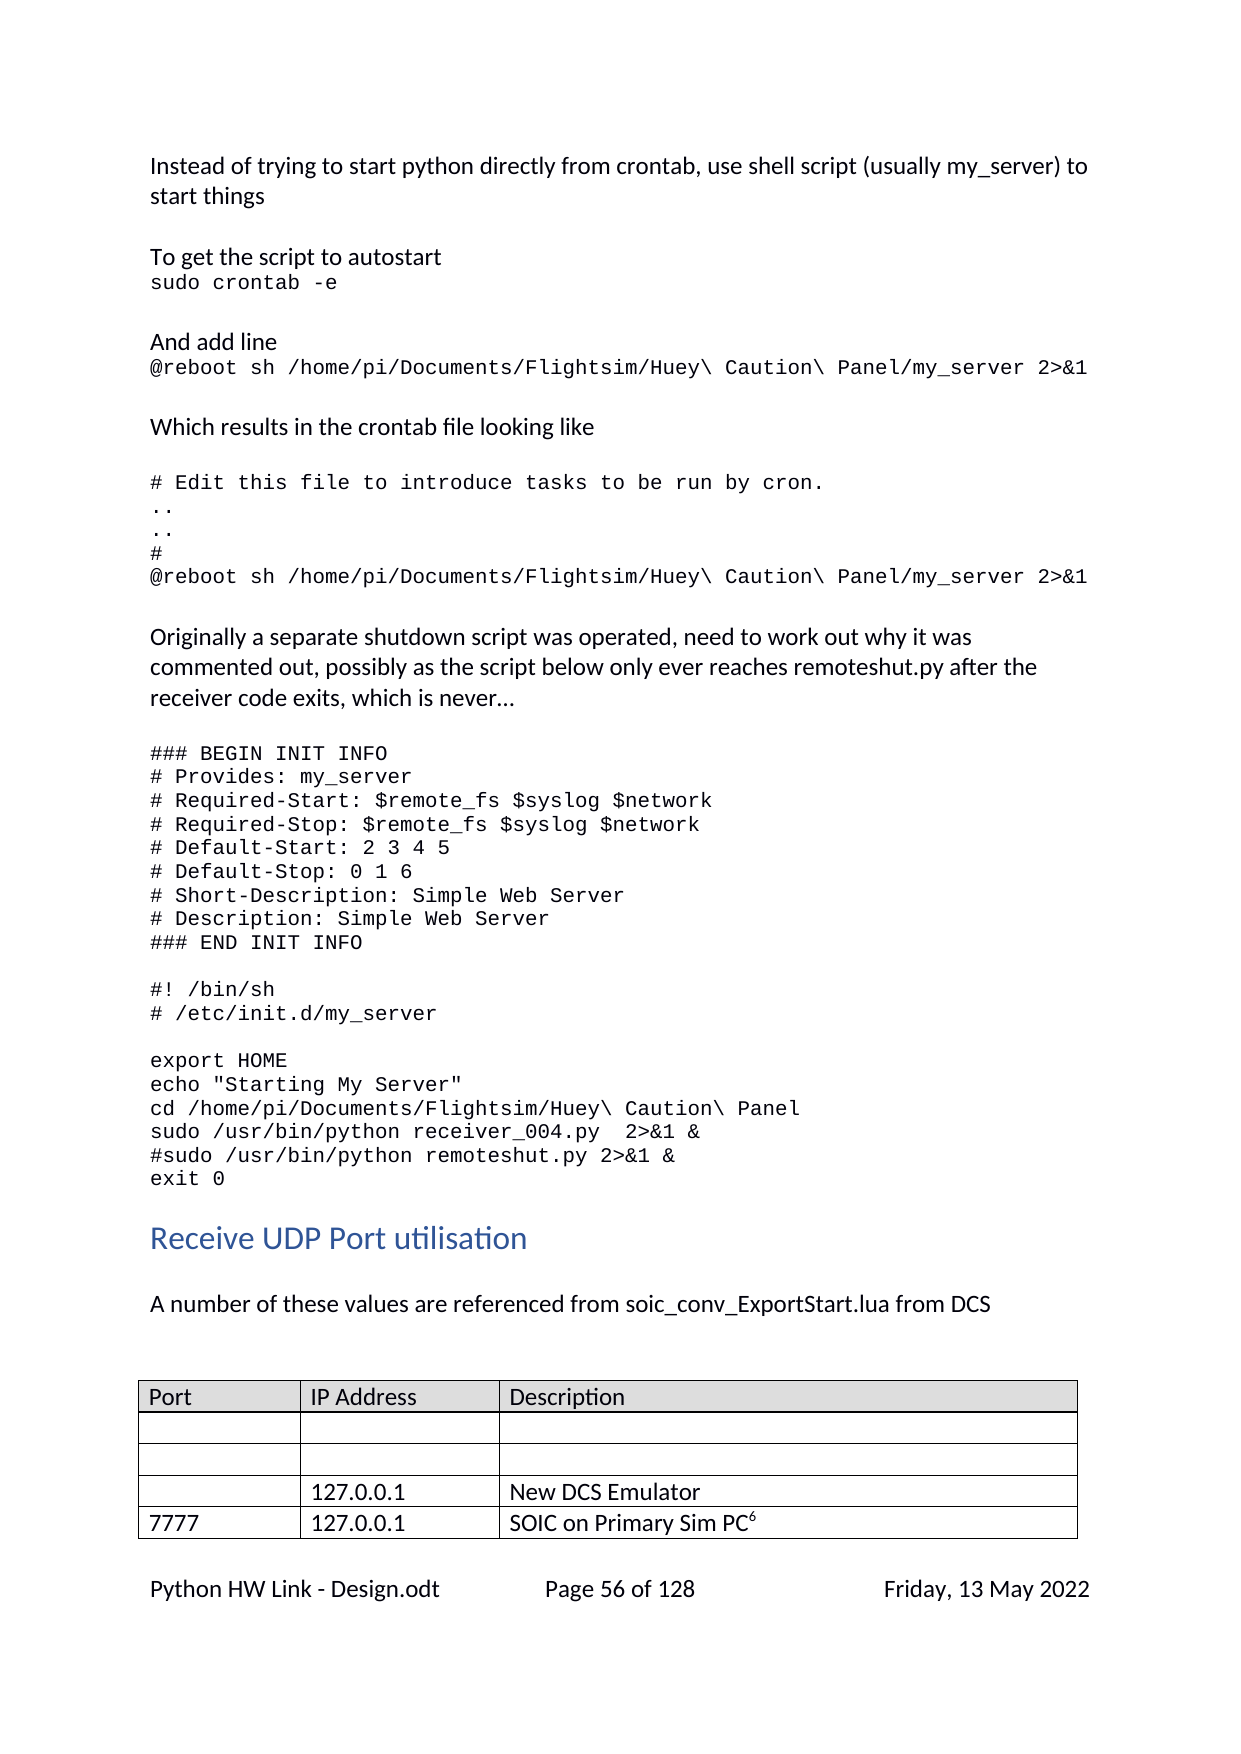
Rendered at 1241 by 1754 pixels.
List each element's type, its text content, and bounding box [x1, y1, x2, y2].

text Which results in the crontab file looking like [150, 411, 1090, 441]
text # Provides: my_server [150, 766, 1090, 790]
text #! /bin/sh [150, 979, 1090, 1003]
table_header IP Address [301, 1381, 499, 1411]
subtitle Receive UDP Port utilisation [150, 1217, 1090, 1258]
text Instead of trying to start python directly from crontab, use shell script (usually my_server) to [150, 150, 1090, 181]
text # /etc/init.d/my_server [150, 1003, 1090, 1027]
table_header Description [500, 1381, 1077, 1411]
table_cell New DCS Emulator [500, 1476, 1077, 1506]
table_cell [500, 1413, 1077, 1443]
table_cell 127.0.0.1 [301, 1476, 499, 1506]
table_cell 7777 [139, 1507, 300, 1538]
text @reboot sh /home/pi/Documents/Flightsim/Huey\ Caution\ Panel/my_server 2>&1 [150, 357, 1090, 380]
table_cell [139, 1413, 300, 1443]
text # Required-Start: $remote_fs $syslog $network [150, 790, 1090, 814]
text And add line [150, 326, 1090, 357]
text cd /home/pi/Documents/Flightsim/Huey\ Caution\ Panel [150, 1097, 1090, 1121]
text # [150, 543, 1090, 567]
text # Required-Stop: $remote_fs $syslog $network [150, 814, 1090, 837]
table_cell [301, 1444, 499, 1474]
text start things [150, 181, 1090, 211]
table_cell [301, 1413, 499, 1443]
text # Default-Start: 2 3 4 5 [150, 837, 1090, 861]
table_cell SOIC on Primary Sim PC [500, 1507, 1077, 1538]
table_cell [139, 1476, 300, 1506]
text exit 0 [150, 1168, 1090, 1192]
text # Description: Simple Web Server [150, 908, 1090, 932]
text #sudo /usr/bin/python remoteshut.py 2>&1 & [150, 1145, 1090, 1168]
text # Short-Description: Simple Web Server [150, 885, 1090, 908]
table_cell 127.0.0.1 [301, 1507, 499, 1538]
text Originally a separate shutdown script was operated, need to work out why it was commented out, possibly as the script below only ever reaches remoteshut.py after the receiver code exits, which is never… [150, 621, 1090, 712]
text # Default-Stop: 0 1 6 [150, 861, 1090, 885]
text To get the script to autostart [150, 242, 1090, 272]
text .. [150, 519, 1090, 543]
text # Edit this file to introduce tasks to be run by cron. [150, 472, 1090, 496]
text echo "Starting My Server" [150, 1074, 1090, 1097]
text sudo crontab -e [150, 272, 1090, 296]
table_cell [500, 1444, 1077, 1474]
text .. [150, 496, 1090, 519]
text ### END INIT INFO [150, 932, 1090, 956]
text sudo /usr/bin/python receiver_004.py 2>&1 & [150, 1121, 1090, 1145]
text A number of these values are referenced from soic_conv_ExportStart.lua from DCS [150, 1288, 1090, 1319]
text ### BEGIN INIT INFO [150, 743, 1090, 766]
text @reboot sh /home/pi/Documents/Flightsim/Huey\ Caution\ Panel/my_server 2>&1 [150, 567, 1090, 590]
table_cell [139, 1444, 300, 1474]
text export HOME [150, 1050, 1090, 1074]
table_header Port [139, 1381, 300, 1411]
